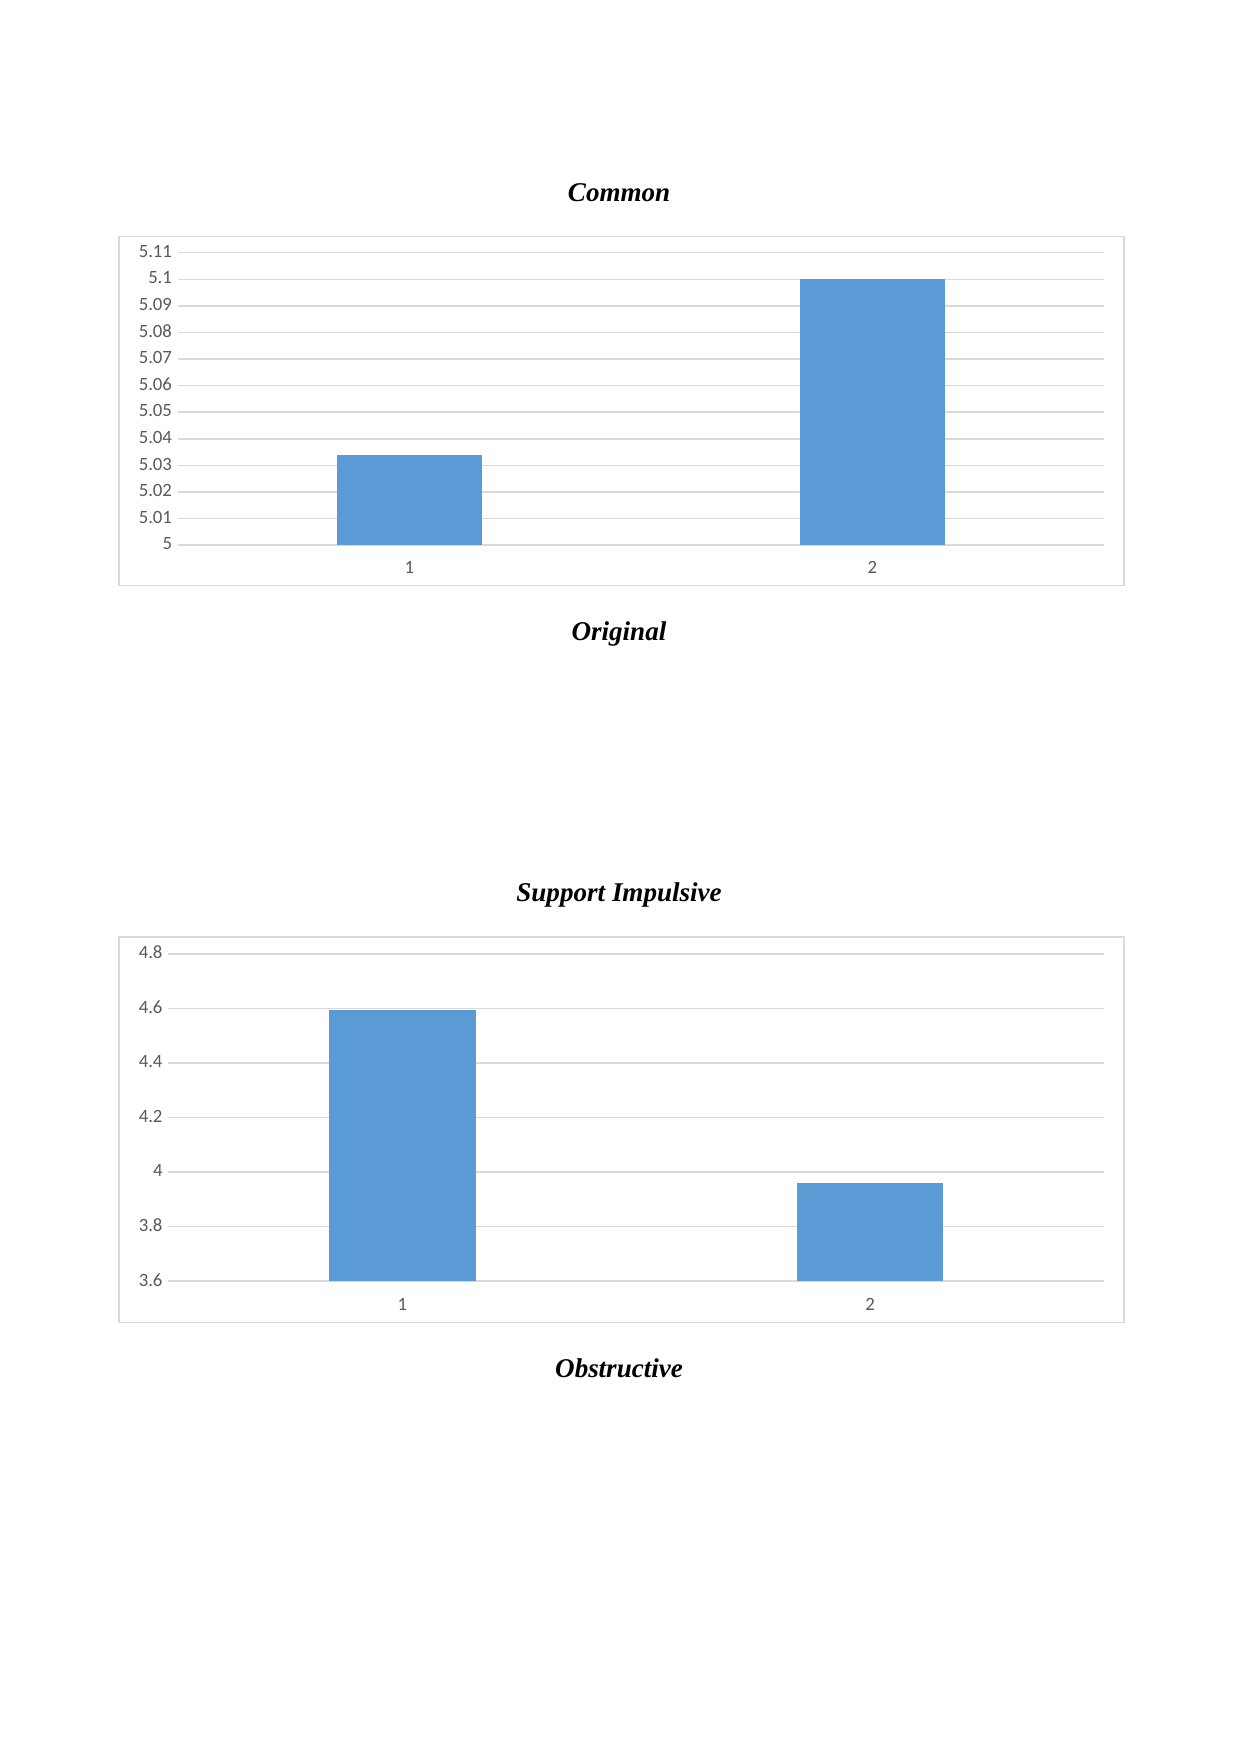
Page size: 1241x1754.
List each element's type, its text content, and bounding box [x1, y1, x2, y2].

text Common [118, 176, 1122, 207]
text Obstructive [118, 1352, 1122, 1383]
text Support Impulsive [118, 876, 1122, 907]
text Original [118, 615, 1122, 646]
